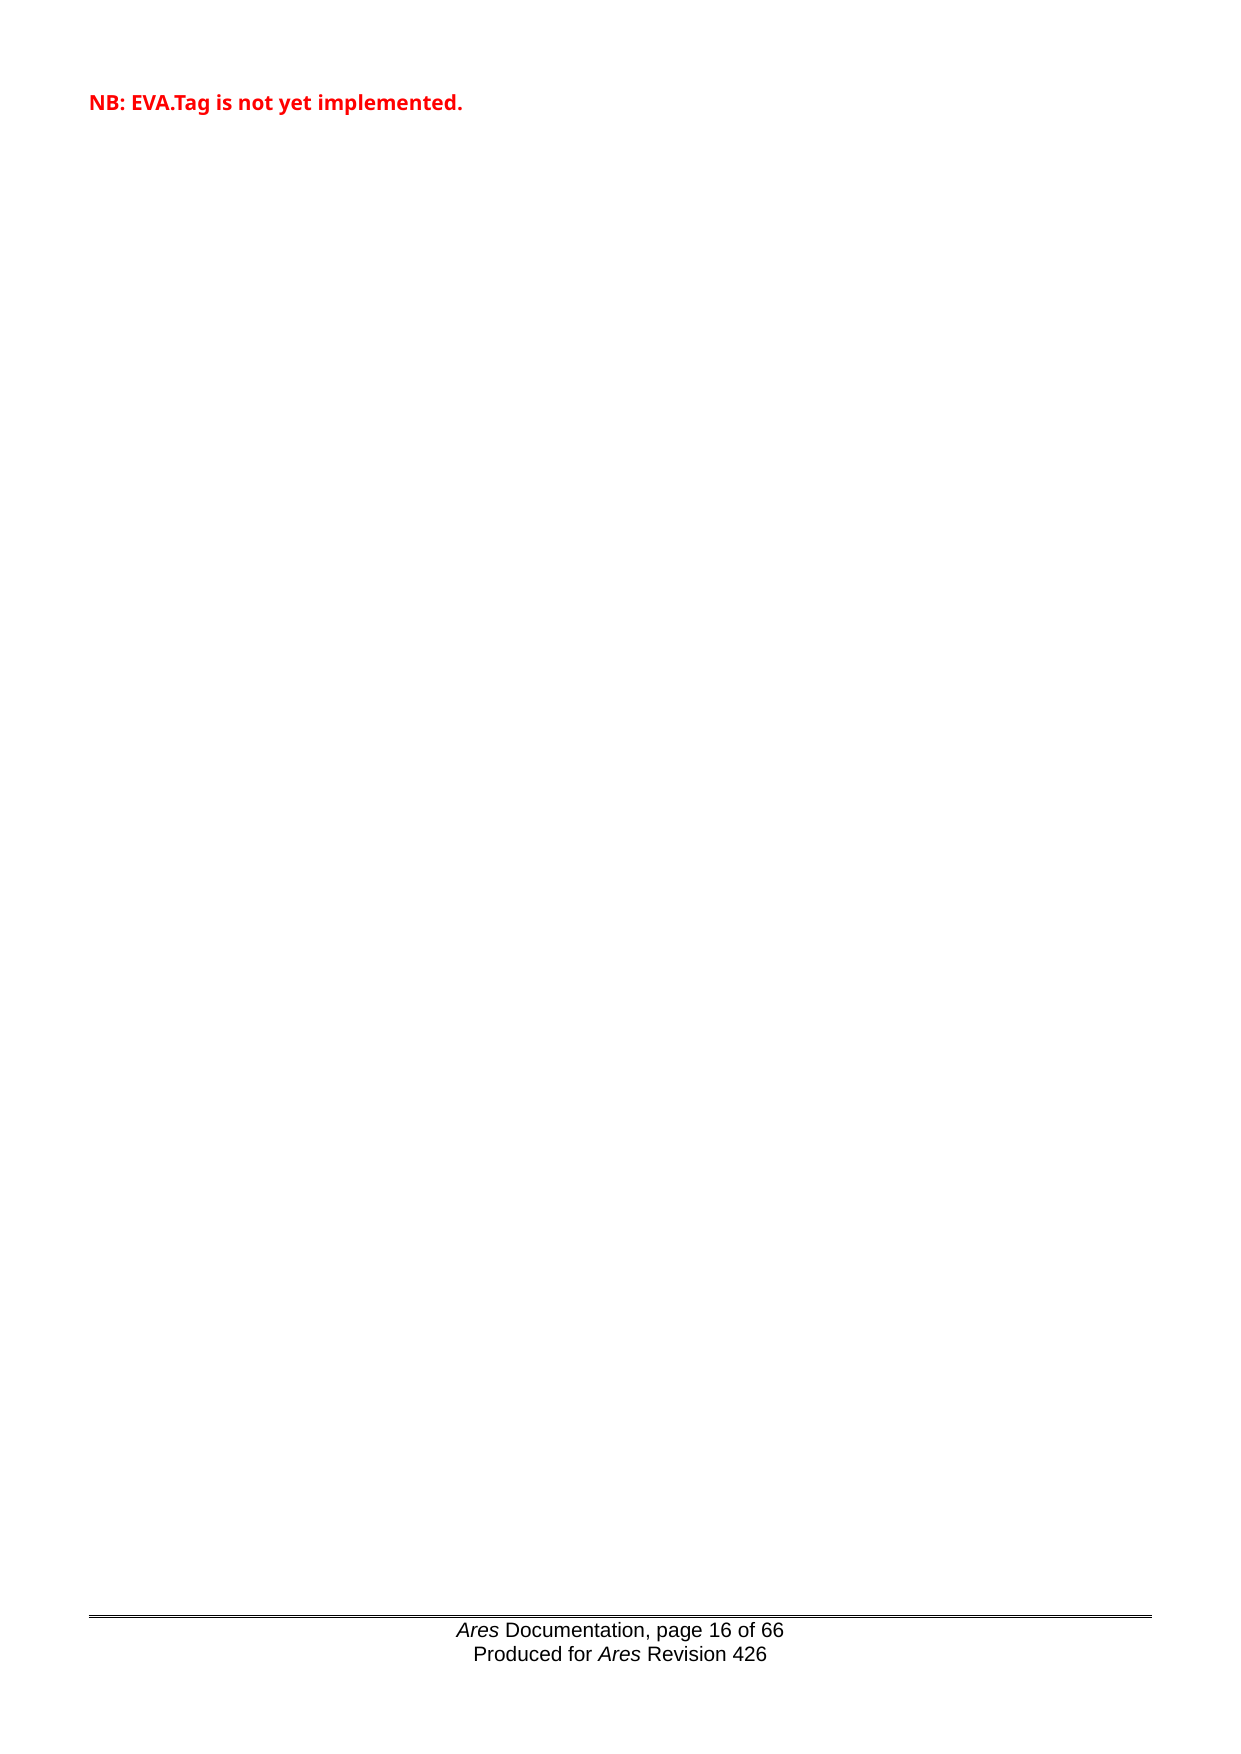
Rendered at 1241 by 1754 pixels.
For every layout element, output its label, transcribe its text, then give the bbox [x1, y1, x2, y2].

text NB: EVA.Tag is not yet implemented. [88, 88, 1152, 117]
